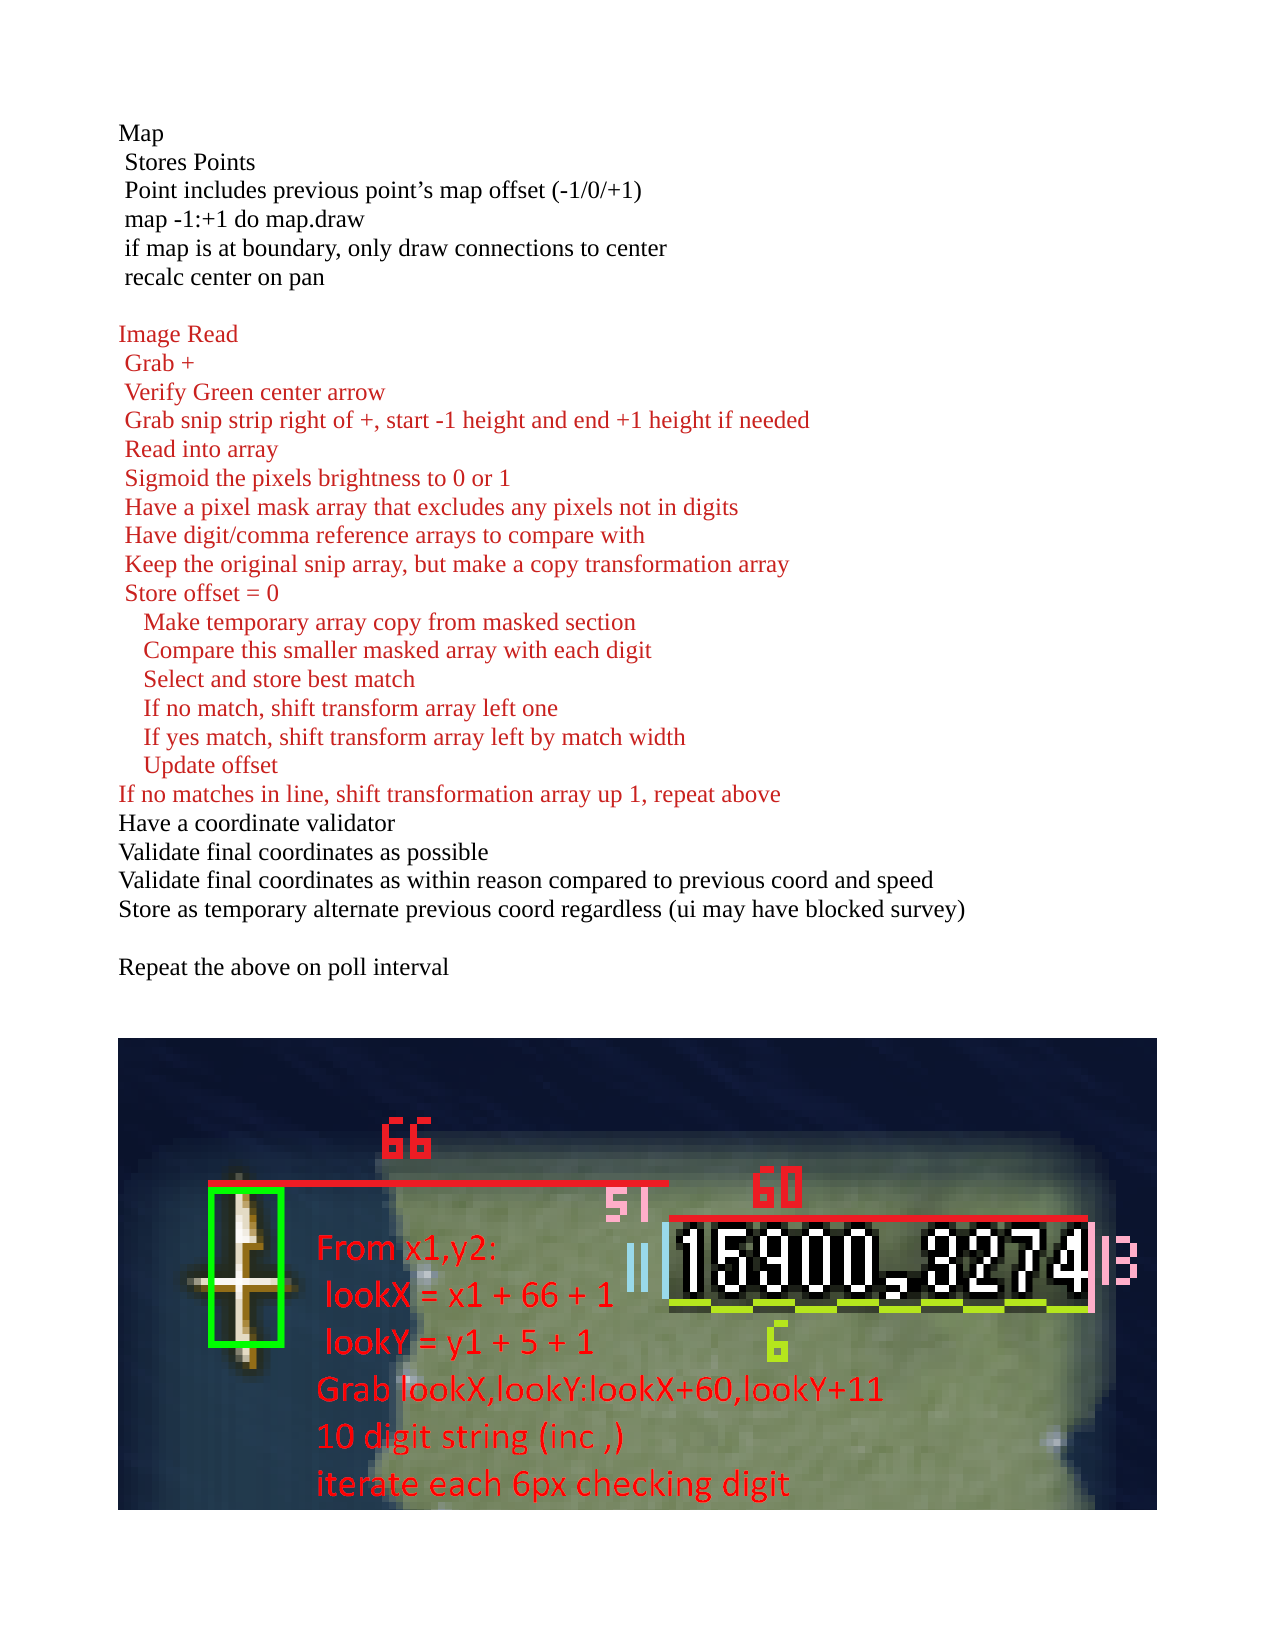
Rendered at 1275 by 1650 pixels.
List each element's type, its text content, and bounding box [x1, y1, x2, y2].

text Point includes previous point’s map offset (-1/0/+1) [118, 176, 1157, 204]
text Repeat the above on poll interval [118, 952, 1157, 981]
text if map is at boundary, only draw connections to center [118, 233, 1157, 262]
text Map [118, 118, 1157, 147]
picture [118, 1038, 1157, 1510]
text Update offset [118, 751, 1157, 779]
text Validate final coordinates as possible [118, 837, 1157, 866]
text Store as temporary alternate previous coord regardless (ui may have blocked survey) [118, 894, 1157, 923]
text Make temporary array copy from masked section [118, 607, 1157, 636]
text Have a pixel mask array that excludes any pixels not in digits [118, 492, 1157, 521]
text If yes match, shift transform array left by match width [118, 722, 1157, 751]
text Validate final coordinates as within reason compared to previous coord and speed [118, 866, 1157, 894]
text Select and store best match [118, 664, 1157, 693]
text Read into array [118, 434, 1157, 463]
text map -1:+1 do map.draw [118, 204, 1157, 233]
text Compare this smaller masked array with each digit [118, 636, 1157, 664]
text Grab snip strip right of +, start -1 height and end +1 height if needed [118, 406, 1157, 434]
text Grab + [118, 348, 1157, 377]
text If no match, shift transform array left one [118, 693, 1157, 722]
text If no matches in line, shift transformation array up 1, repeat above [118, 779, 1157, 808]
text Have a coordinate validator [118, 808, 1157, 837]
text Store offset = 0 [118, 578, 1157, 607]
text recalc center on pan [118, 262, 1157, 291]
text Image Read [118, 319, 1157, 348]
text Sigmoid the pixels brightness to 0 or 1 [118, 463, 1157, 492]
text Stores Points [118, 147, 1157, 176]
text Have digit/comma reference arrays to compare with [118, 521, 1157, 549]
text Keep the original snip array, but make a copy transformation array [118, 549, 1157, 578]
text Verify Green center arrow [118, 377, 1157, 406]
